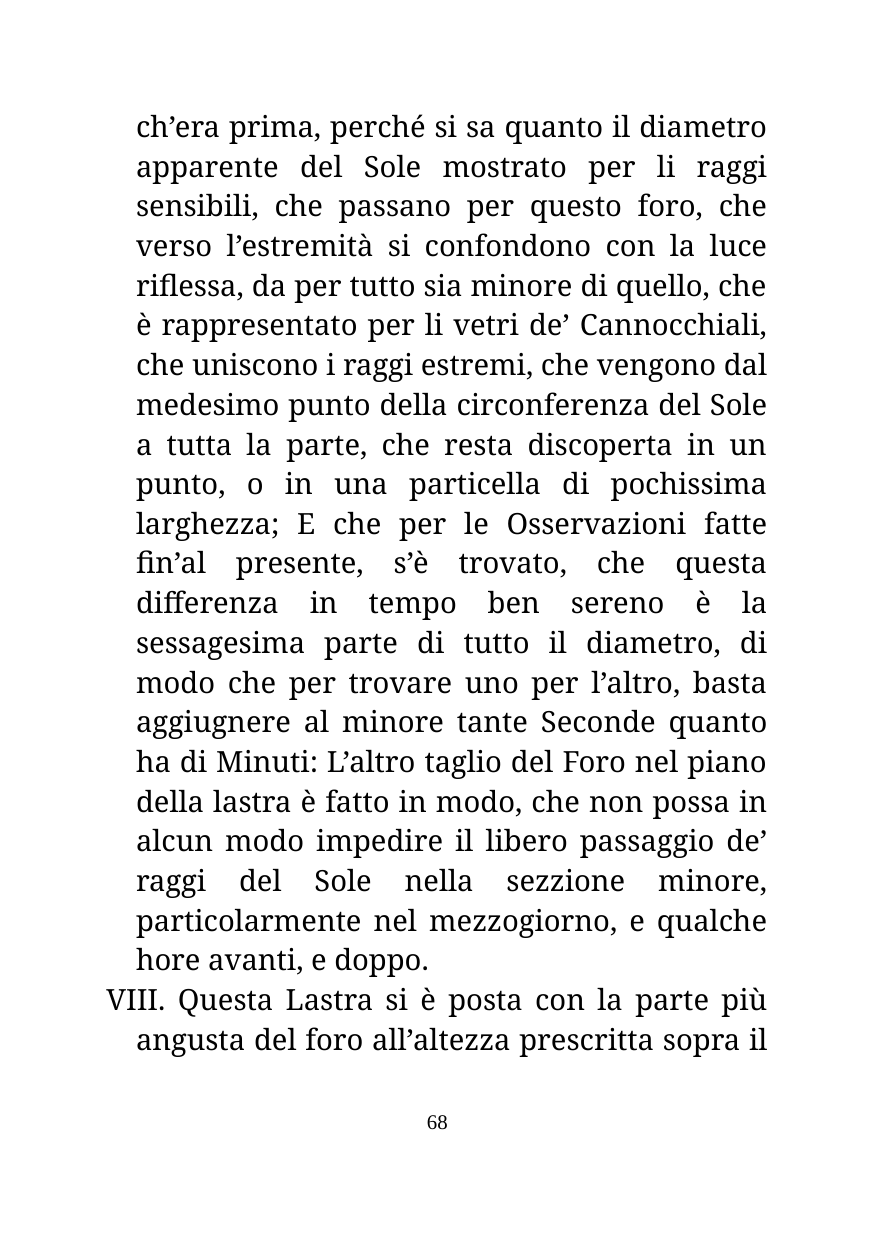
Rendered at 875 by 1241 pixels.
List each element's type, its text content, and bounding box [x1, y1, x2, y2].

text ch’era prima, perché si sa quanto il diametro apparente del Sole mostrato per li raggi sensibili, che passano per questo foro, che verso l’estremità si confondono con la luce riflessa, da per tutto sia minore di quello, che è rappresentato per li vetri de’ Cannocchiali, che uniscono i raggi estremi, che vengono dal medesimo punto della circonferenza del Sole a tutta la parte, che resta discoperta in un punto, o in una particella di pochissima larghezza; E che per le Osservazioni fatte fin’al presente, s’è trovato, che questa differenza in tempo ben sereno è la sessagesima parte di tutto il diametro, di modo che per trovare uno per l’altro, basta aggiugnere al minore tante Seconde quanto ha di Minuti: L’altro taglio del Foro nel piano della lastra è fatto in modo, che non possa in alcun modo impedire il libero passaggio de’ raggi del Sole nella sezzione minore, particolarmente nel mezzogiorno, e qualche hore avanti, e doppo. [106, 106, 768, 979]
text VIII. Questa Lastra si è posta con la parte più angusta del foro all’altezza prescritta sopra il [106, 979, 768, 1059]
